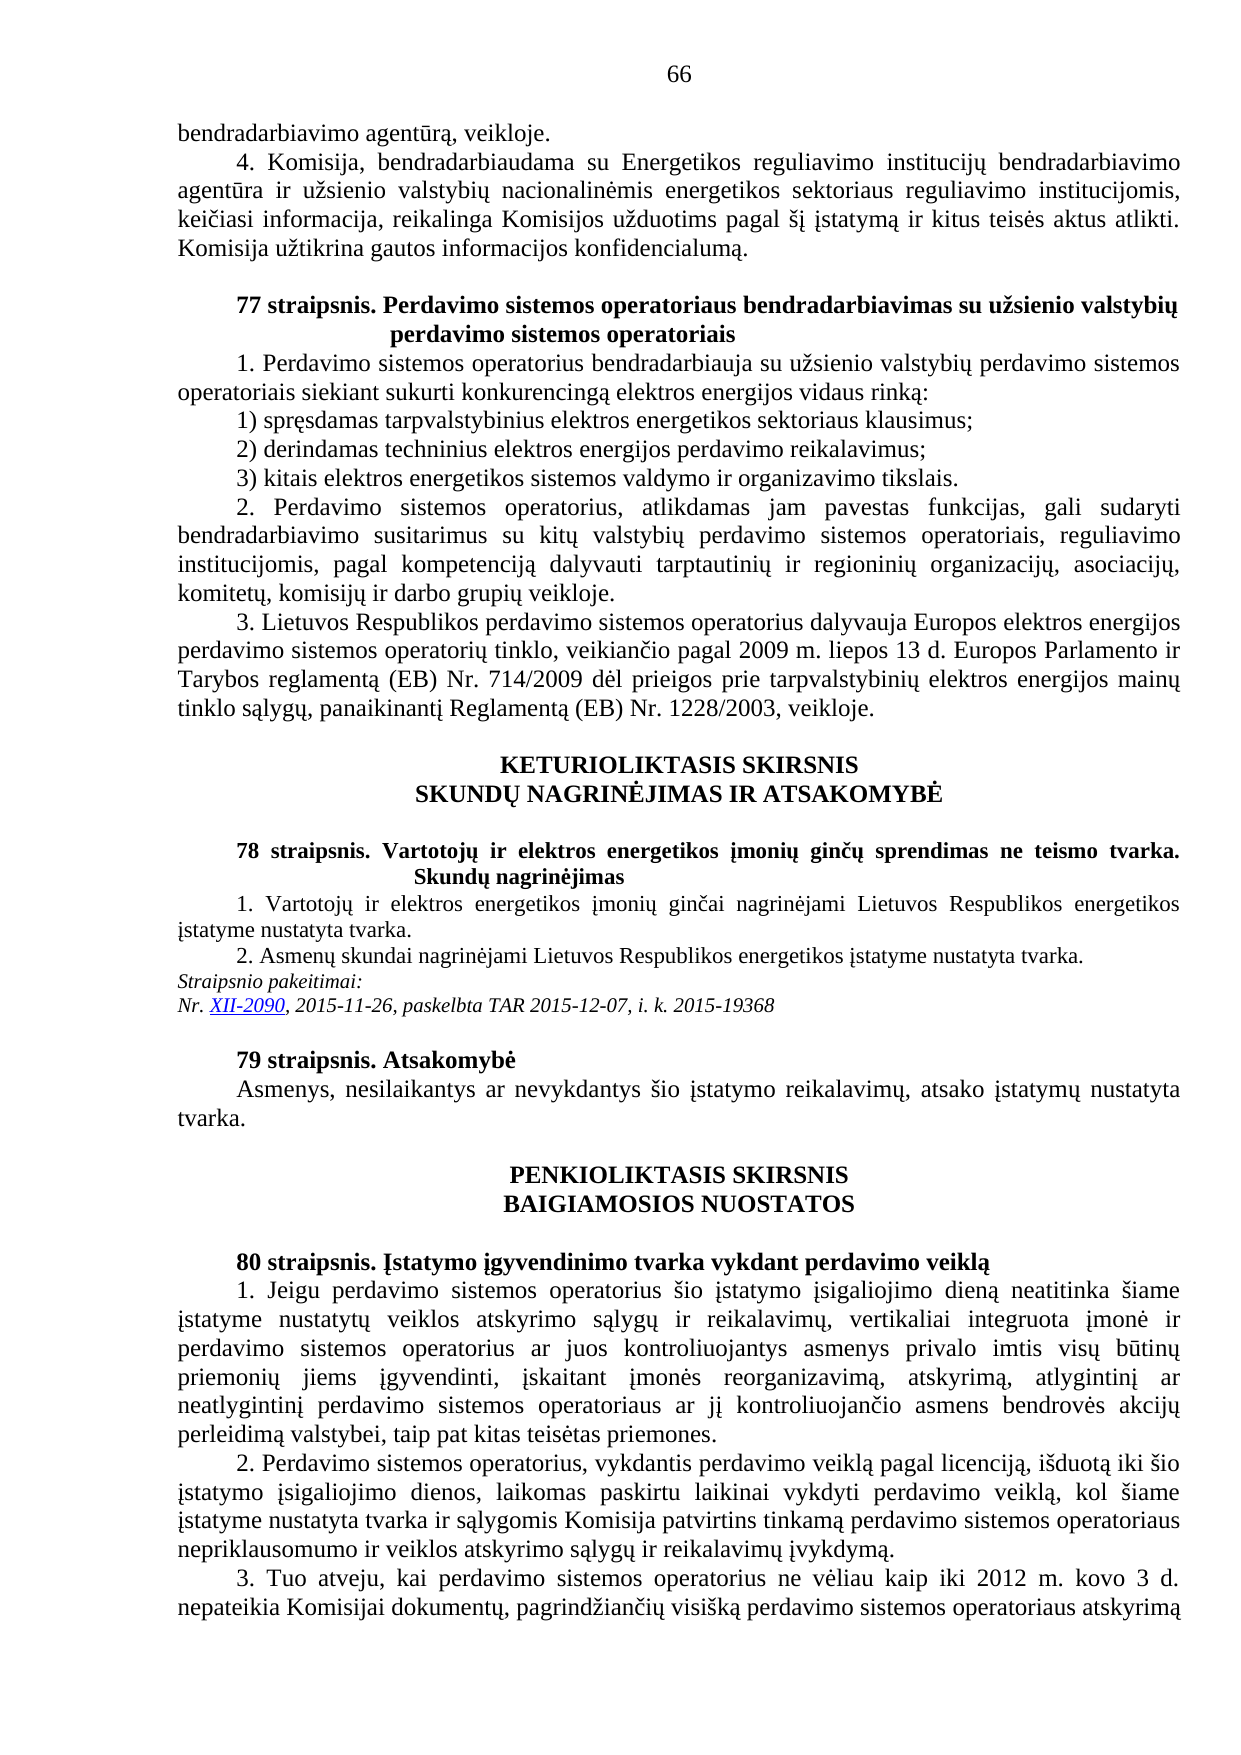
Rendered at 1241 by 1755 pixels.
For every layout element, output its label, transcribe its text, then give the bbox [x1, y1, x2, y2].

text 2. Asmenų skundai nagrinėjami Lietuvos Respublikos energetikos įstatyme nustatyta tvarka. [177, 942, 1181, 969]
text 3. Lietuvos Respublikos perdavimo sistemos operatorius dalyvauja Europos elektros energijos perdavimo sistemos operatorių tinklo, veikiančio pagal 2009 m. liepos 13 d. Europos Parlamento ir Tarybos reglamentą (EB) Nr. 714/2009 dėl prieigos prie tarpvalstybinių elektros energijos mainų tinklo sąlygų, panaikinantį Reglamentą (EB) Nr. 1228/2003, veikloje. [177, 607, 1181, 722]
text 2) derindamas techninius elektros energijos perdavimo reikalavimus; [177, 434, 1181, 463]
text BAIGIAMOSIOS NUOSTATOS [177, 1189, 1181, 1218]
text 2. Perdavimo sistemos operatorius, atlikdamas jam pavestas funkcijas, gali sudaryti bendradarbiavimo susitarimus su kitų valstybių perdavimo sistemos operatoriais, reguliavimo institucijomis, pagal kompetenciją dalyvauti tarptautinių ir regioninių organizacijų, asociacijų, komitetų, komisijų ir darbo grupių veikloje. [177, 492, 1181, 607]
text 3. Tuo atveju, kai perdavimo sistemos operatorius ne vėliau kaip iki 2012 m. kovo 3 d. nepateikia Komisijai dokumentų, pagrindžiančių visišką perdavimo sistemos operatoriaus atskyrimą [177, 1563, 1181, 1621]
text PENKIOLIKTASIS SKIRSNIS [177, 1161, 1181, 1189]
text 1. Perdavimo sistemos operatorius bendradarbiauja su užsienio valstybių perdavimo sistemos operatoriais siekiant sukurti konkurencingą elektros energijos vidaus rinką: [177, 348, 1181, 406]
text 3) kitais elektros energetikos sistemos valdymo ir organizavimo tikslais. [177, 463, 1181, 492]
text 78 straipsnis. Vartotojų ir elektros energetikos įmonių ginčų sprendimas ne teismo tvarka. Skundų nagrinėjimas [236, 837, 1181, 889]
text 79 straipsnis. Atsakomybė [177, 1046, 1181, 1074]
text bendradarbiavimo agentūrą, veikloje. [177, 118, 1181, 147]
text 1. Jeigu perdavimo sistemos operatorius šio įstatymo įsigaliojimo dieną neatitinka šiame įstatyme nustatytų veiklos atskyrimo sąlygų ir reikalavimų, vertikaliai integruota įmonė ir perdavimo sistemos operatorius ar juos kontroliuojantys asmenys privalo imtis visų būtinų priemonių jiems įgyvendinti, įskaitant įmonės reorganizavimą, atskyrimą, atlygintinį ar neatlygintinį perdavimo sistemos operatoriaus ar jį kontroliuojančio asmens bendrovės akcijų perleidimą valstybei, taip pat kitas teisėtas priemones. [177, 1276, 1181, 1448]
text 2. Perdavimo sistemos operatorius, vykdantis perdavimo veiklą pagal licenciją, išduotą iki šio įstatymo įsigaliojimo dienos, laikomas paskirtu laikinai vykdyti perdavimo veiklą, kol šiame įstatyme nustatyta tvarka ir sąlygomis Komisija patvirtins tinkamą perdavimo sistemos operatoriaus nepriklausomumo ir veiklos atskyrimo sąlygų ir reikalavimų įvykdymą. [177, 1448, 1181, 1563]
text Nr. XII-2090, 2015-11-26, paskelbta TAR 2015-12-07, i. k. 2015-19368 [177, 993, 1181, 1017]
text Asmenys, nesilaikantys ar nevykdantys šio įstatymo reikalavimų, atsako įstatymų nustatyta tvarka. [177, 1074, 1181, 1132]
text 1. Vartotojų ir elektros energetikos įmonių ginčai nagrinėjami Lietuvos Respublikos energetikos įstatyme nustatyta tvarka. [177, 889, 1181, 942]
text 77 straipsnis. Perdavimo sistemos operatoriaus bendradarbiavimas su užsienio valstybių perdavimo sistemos operatoriais [236, 291, 1181, 348]
text KETURIOLIKTASIS SKIRSNIS [177, 751, 1181, 779]
text 80 straipsnis. Įstatymo įgyvendinimo tvarka vykdant perdavimo veiklą [177, 1247, 1181, 1276]
text SKUNDŲ NAGRINĖJIMAS IR ATSAKOMYBĖ [177, 779, 1181, 808]
text 1) spręsdamas tarpvalstybinius elektros energetikos sektoriaus klausimus; [177, 406, 1181, 434]
text Straipsnio pakeitimai: [177, 969, 1181, 993]
text 4. Komisija, bendradarbiaudama su Energetikos reguliavimo institucijų bendradarbiavimo agentūra ir užsienio valstybių nacionalinėmis energetikos sektoriaus reguliavimo institucijomis, keičiasi informacija, reikalinga Komisijos užduotims pagal šį įstatymą ir kitus teisės aktus atlikti. Komisija užtikrina gautos informacijos konfidencialumą. [177, 147, 1181, 262]
